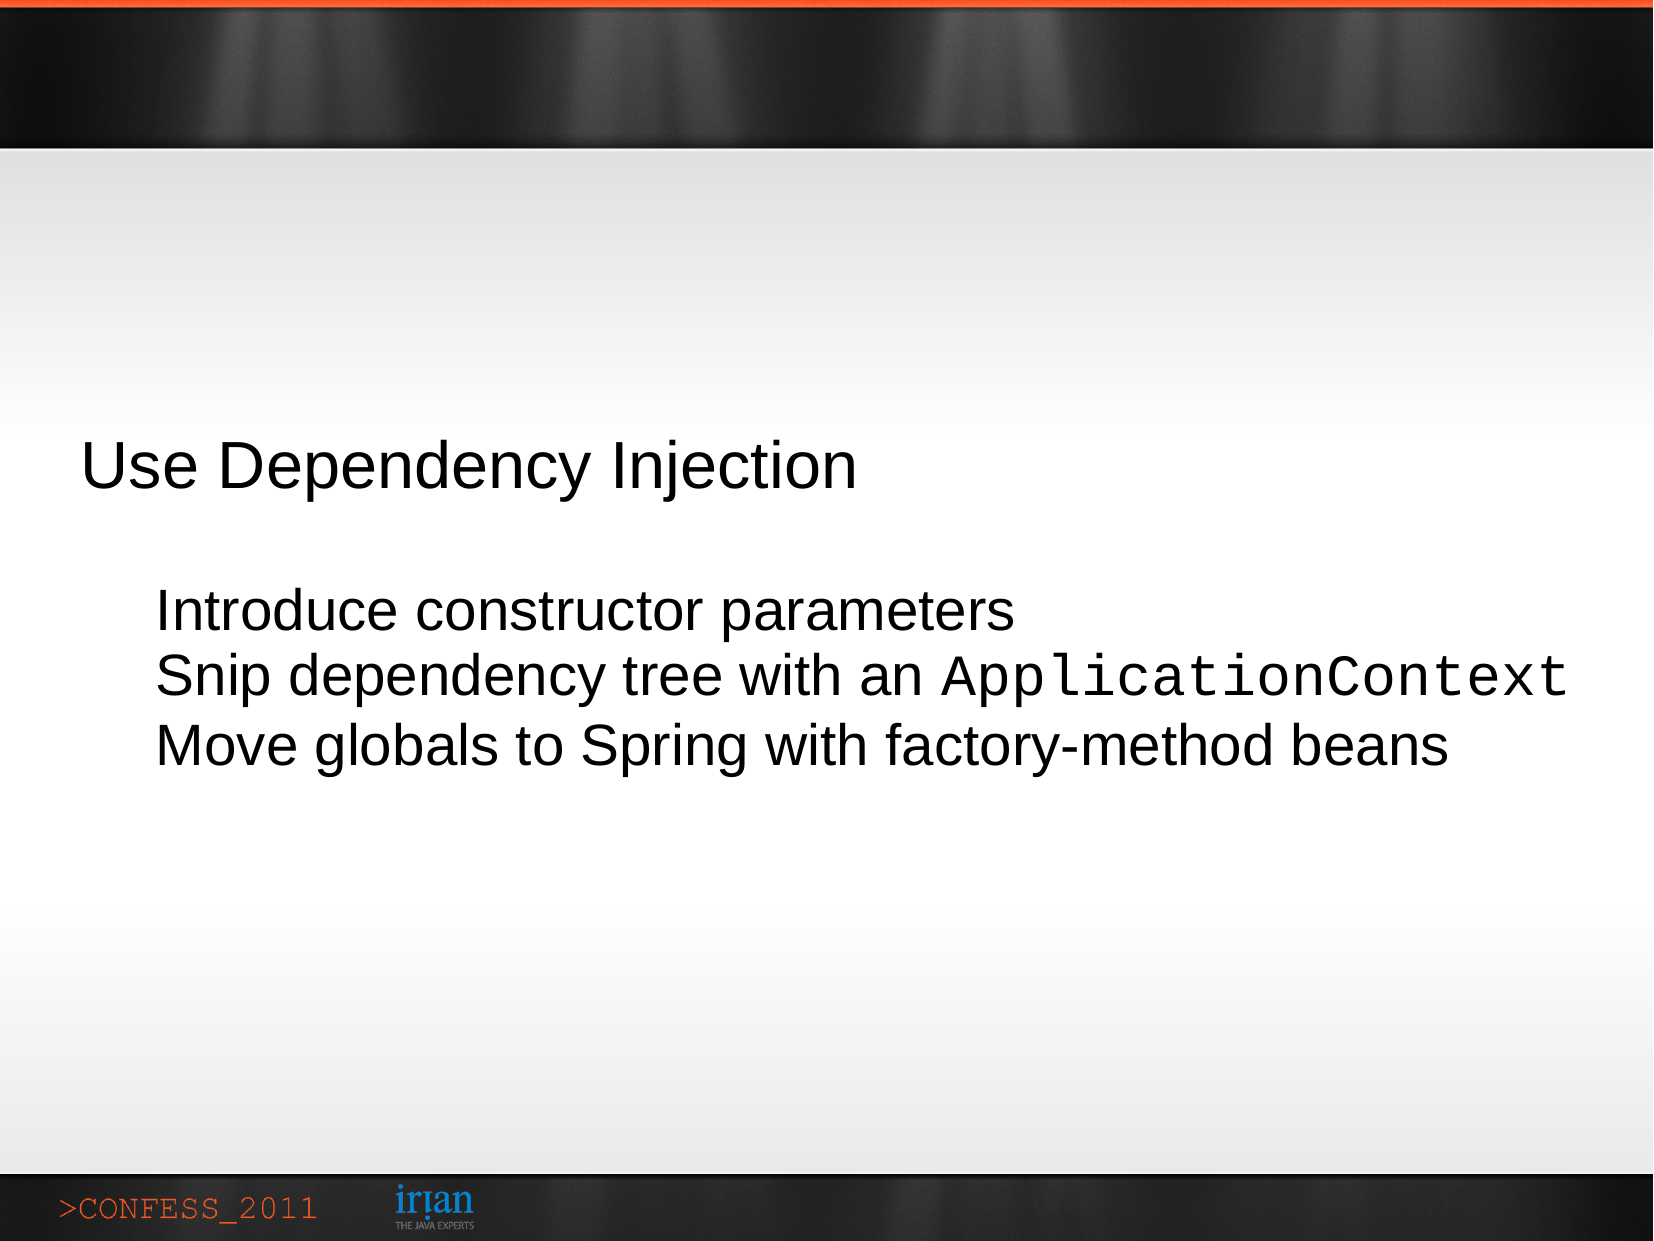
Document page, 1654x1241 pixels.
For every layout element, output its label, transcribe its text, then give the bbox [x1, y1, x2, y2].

picture [0, 0, 1653, 1241]
subtitle Use Dependency Injection Introduce constructor parameters Snip dependency tree with an ApplicationContext Move globals to Spring with factory-method beans [80, 305, 1653, 1125]
